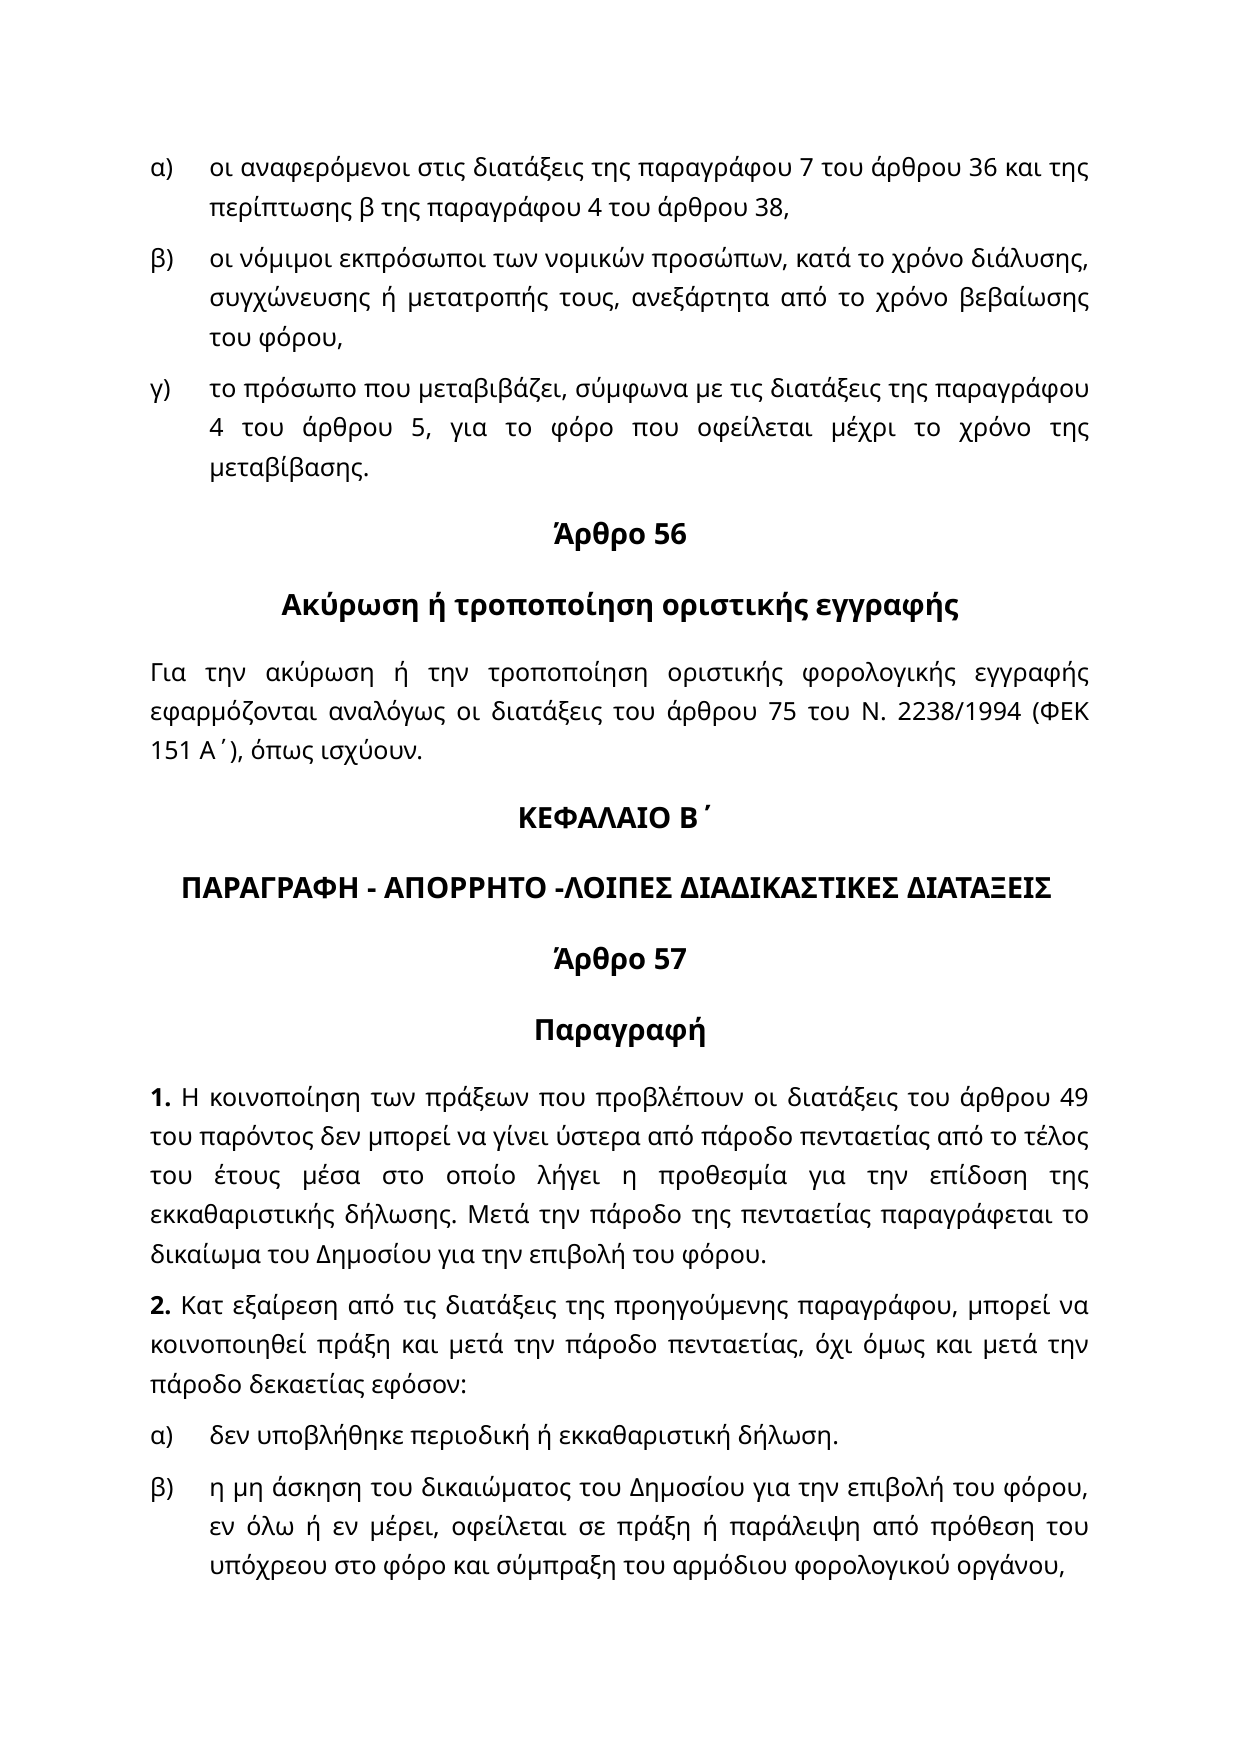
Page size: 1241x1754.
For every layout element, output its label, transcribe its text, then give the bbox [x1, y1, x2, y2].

subtitle ΚΕΦΑΛΑΙΟ Β΄ [150, 797, 1090, 837]
subtitle ΠΑΡΑΓΡΑΦΗ - ΑΠΟΡΡΗΤΟ -ΛΟΙΠΕΣ ΔΙΑΔΙΚΑΣΤΙΚΕΣ ΔΙΑΤΑΞΕΙΣ [150, 868, 1090, 907]
list β) η μη άσκηση του δικαιώματος του Δημοσίου για την επιβολή του φόρου, εν όλω ή εν μέρει, οφείλεται σε πράξη ή παράλειψη από πρόθεση του υπόχρεου στο φόρο και σύμπραξη του αρμόδιου φορολογικού οργάνου, [150, 1469, 1090, 1582]
subtitle Ακύρωση ή τροποποίηση οριστικής εγγραφής [150, 584, 1090, 624]
list α) οι αναφερόμενοι στις διατάξεις της παραγράφου 7 του άρθρου 36 και της περίπτωσης β της παραγράφου 4 του άρθρου 38, [150, 150, 1090, 223]
list β) οι νόμιμοι εκπρόσωποι των νομικών προσώπων, κατά το χρόνο διάλυσης, συγχώνευσης ή μετατροπής τους, ανεξάρτητα από το χρόνο βεβαίωσης του φόρου, [150, 241, 1090, 353]
text 1. Η κοινοποίηση των πράξεων που προβλέπουν οι διατάξεις του άρθρου 49 του παρόντος δεν μπορεί να γίνει ύστερα από πάροδο πενταετίας από το τέλος του έτους μέσα στο οποίο λήγει η προθεσμία για την επίδοση της εκκαθαριστικής δήλωσης. Μετά την πάροδο της πενταετίας παραγράφεται το δικαίωμα του Δημοσίου για την επιβολή του φόρου. [150, 1079, 1090, 1270]
text Για την ακύρωση ή την τροποποίηση οριστικής φορολογικής εγγραφής εφαρμόζονται αναλόγως οι διατάξεις του άρθρου 75 του Ν. 2238/1994 (ΦΕΚ 151 Α΄), όπως ισχύουν. [150, 654, 1090, 767]
list γ) το πρόσωπο που μεταβιβάζει, σύμφωνα με τις διατάξεις της παραγράφου 4 του άρθρου 5, για το φόρο που οφείλεται μέχρι το χρόνο της μεταβίβασης. [150, 371, 1090, 483]
subtitle Άρθρο 57 [150, 938, 1090, 978]
subtitle Παραγραφή [150, 1009, 1090, 1049]
list α) δεν υποβλήθηκε περιοδική ή εκκαθαριστική δήλωση. [150, 1418, 1090, 1452]
text 2. Κατ εξαίρεση από τις διατάξεις της προηγούμενης παραγράφου, μπορεί να κοινοποιηθεί πράξη και μετά την πάροδο πενταετίας, όχι όμως και μετά την πάροδο δεκαετίας εφόσον: [150, 1288, 1090, 1400]
subtitle Άρθρο 56 [150, 513, 1090, 553]
